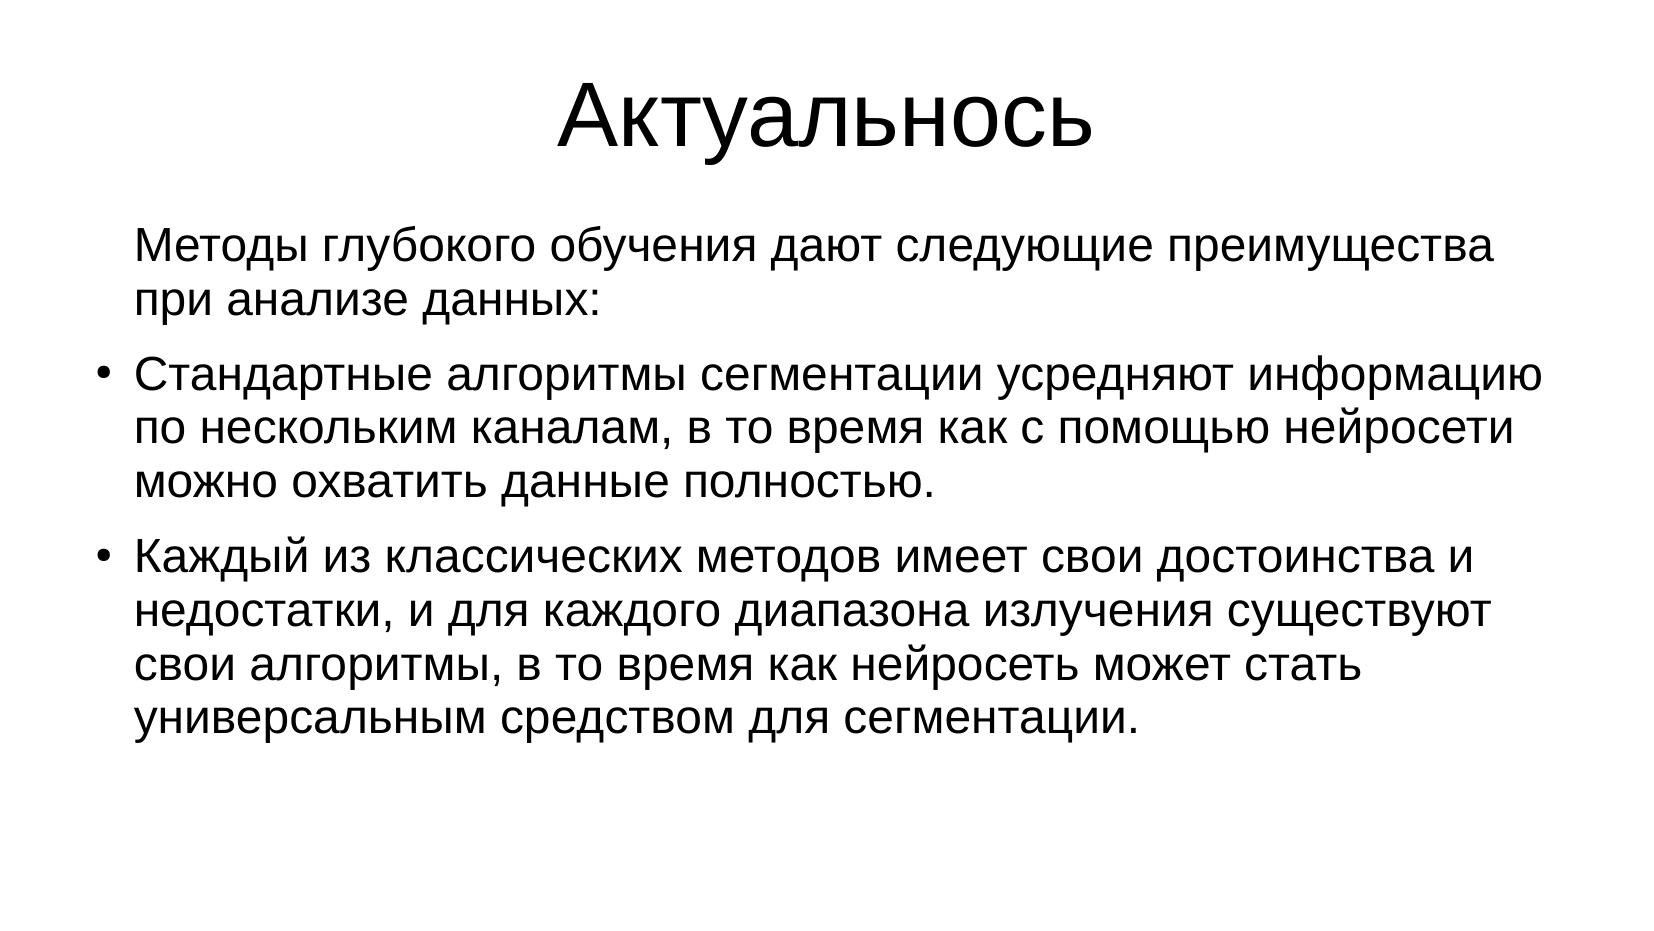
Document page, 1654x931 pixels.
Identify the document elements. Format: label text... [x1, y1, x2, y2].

title Актуальнось [82, 37, 1571, 193]
list Методы глубокого обучения дают следующие преимущества при анализе данных: Стандартные алгоритмы сегментации усредняют информацию по нескольким каналам, в то время как с помощью нейросети можно охватить данные полностью. Каждый из классических методов имеет свои достоинства и недостатки, и для каждого диапазона излучения существуют свои алгоритмы, в то время как нейросеть может стать универсальным средством для сегментации. [82, 217, 1571, 758]
